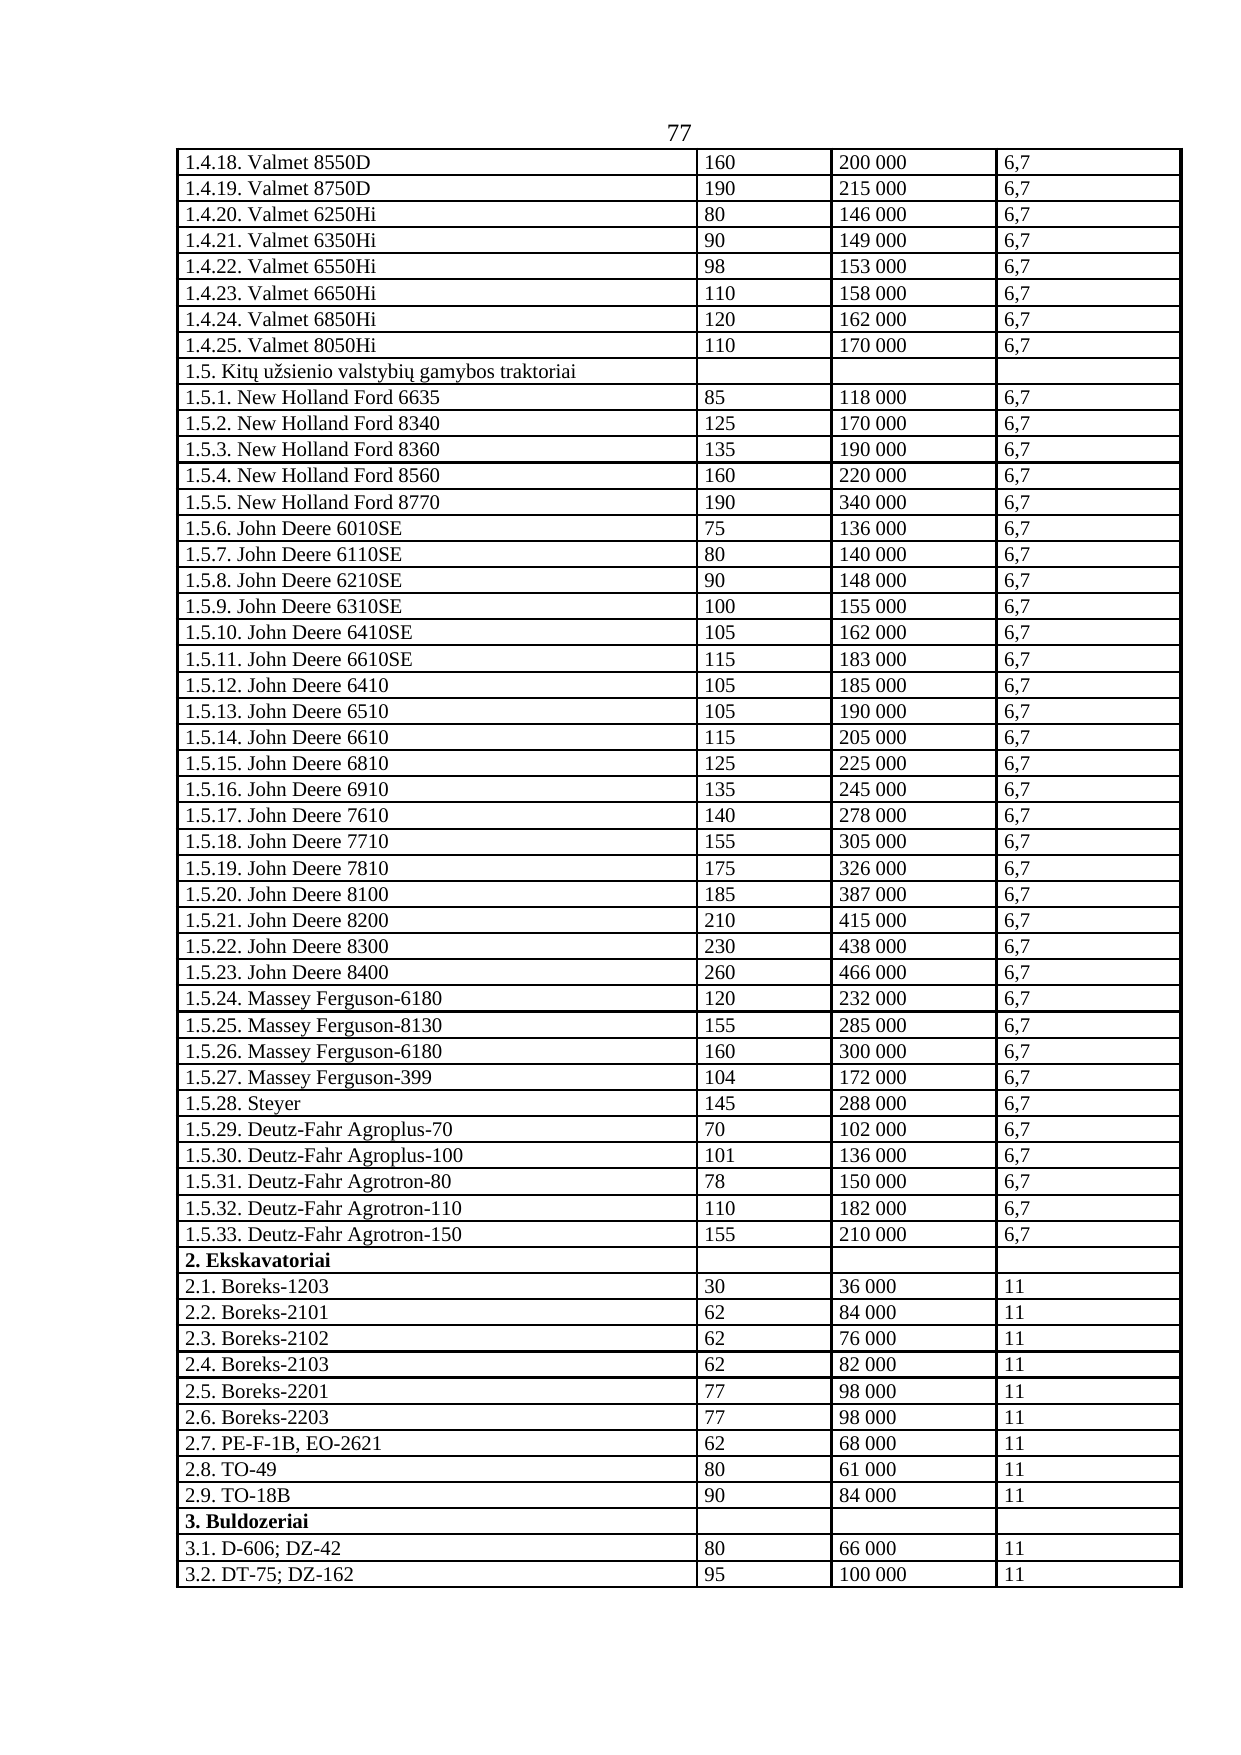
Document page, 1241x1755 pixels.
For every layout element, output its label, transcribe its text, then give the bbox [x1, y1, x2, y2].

table_cell 6,7 [998, 1196, 1179, 1219]
table_cell [998, 1248, 1179, 1272]
table_cell 1.5.17. John Deere 7610 [179, 803, 696, 827]
table_cell 6,7 [998, 202, 1179, 226]
table_cell 2.4. Boreks-2103 [179, 1353, 696, 1376]
table_cell 80 [698, 202, 830, 226]
table_cell 11 [998, 1483, 1179, 1507]
table_cell 77 [698, 1379, 830, 1403]
table_cell 6,7 [998, 751, 1179, 775]
table_cell 1.5.11. John Deere 6610SE [179, 646, 696, 671]
table_cell 1.5. Kitų užsienio valstybių gamybos traktoriai [179, 359, 696, 383]
table_cell 62 [698, 1300, 830, 1324]
table_cell 155 000 [833, 594, 995, 618]
table_cell 6,7 [998, 490, 1179, 514]
table_cell 6,7 [998, 437, 1179, 461]
table_cell 90 [698, 228, 830, 252]
table_cell 230 [698, 934, 830, 958]
table_cell 6,7 [998, 673, 1179, 697]
table_cell 149 000 [833, 228, 995, 252]
table_cell 11 [998, 1457, 1179, 1481]
table_cell 1.5.15. John Deere 6810 [179, 751, 696, 775]
table_cell 6,7 [998, 1117, 1179, 1141]
table_cell 2.6. Boreks-2203 [179, 1405, 696, 1429]
table_cell 6,7 [998, 516, 1179, 540]
table_cell 1.4.23. Valmet 6650Hi [179, 280, 696, 304]
table_cell 160 [698, 150, 830, 174]
table_cell 125 [698, 411, 830, 435]
table_cell 6,7 [998, 1169, 1179, 1193]
table_cell 1.5.1. New Holland Ford 6635 [179, 385, 696, 409]
table_cell 2.1. Boreks-1203 [179, 1274, 696, 1298]
table_cell 1.5.26. Massey Ferguson-6180 [179, 1039, 696, 1063]
table_cell 1.5.21. John Deere 8200 [179, 908, 696, 932]
table_cell 6,7 [998, 620, 1179, 644]
table_cell 183 000 [833, 646, 995, 671]
table_cell 6,7 [998, 699, 1179, 723]
table_cell 6,7 [998, 960, 1179, 984]
table_cell 105 [698, 699, 830, 723]
table_cell 6,7 [998, 254, 1179, 278]
table_cell 1.5.27. Massey Ferguson-399 [179, 1065, 696, 1089]
table_cell 6,7 [998, 646, 1179, 671]
table_cell [833, 359, 995, 383]
table_cell 305 000 [833, 830, 995, 853]
table_cell [833, 1509, 995, 1533]
table_cell 11 [998, 1431, 1179, 1455]
table_cell 6,7 [998, 542, 1179, 566]
table_cell 3. Buldozeriai [179, 1509, 696, 1533]
table_cell 2. Ekskavatoriai [179, 1248, 696, 1272]
table_cell 6,7 [998, 1091, 1179, 1115]
table_cell 1.4.22. Valmet 6550Hi [179, 254, 696, 278]
table_cell 2.8. TO-49 [179, 1457, 696, 1481]
table_cell 140 000 [833, 542, 995, 566]
table_cell 98 [698, 254, 830, 278]
table_cell 85 [698, 385, 830, 409]
table_cell 1.5.13. John Deere 6510 [179, 699, 696, 723]
table_cell 110 [698, 280, 830, 304]
table_cell 11 [998, 1405, 1179, 1429]
table_cell 285 000 [833, 1013, 995, 1037]
table_cell 136 000 [833, 1143, 995, 1167]
table_cell 115 [698, 725, 830, 749]
table_cell 140 [698, 803, 830, 827]
table_cell 100 000 [833, 1562, 995, 1586]
table_cell 1.5.3. New Holland Ford 8360 [179, 437, 696, 461]
table_cell 245 000 [833, 777, 995, 801]
table_cell 190 [698, 176, 830, 200]
table_cell 110 [698, 1196, 830, 1219]
table_cell 105 [698, 620, 830, 644]
table_cell 1.5.23. John Deere 8400 [179, 960, 696, 984]
table_cell 326 000 [833, 856, 995, 880]
table_cell [833, 1248, 995, 1272]
table_cell 1.5.12. John Deere 6410 [179, 673, 696, 697]
table_cell 11 [998, 1379, 1179, 1403]
table_cell 6,7 [998, 856, 1179, 880]
table_cell 1.5.18. John Deere 7710 [179, 830, 696, 853]
table_cell 170 000 [833, 411, 995, 435]
table_cell 6,7 [998, 1013, 1179, 1037]
table_cell 1.4.18. Valmet 8550D [179, 150, 696, 174]
table_cell 438 000 [833, 934, 995, 958]
table_cell 1.4.24. Valmet 6850Hi [179, 307, 696, 331]
table_cell 225 000 [833, 751, 995, 775]
table_cell 185 000 [833, 673, 995, 697]
table_cell 135 [698, 437, 830, 461]
table_cell 1.5.4. New Holland Ford 8560 [179, 464, 696, 487]
table_cell 1.5.16. John Deere 6910 [179, 777, 696, 801]
table_cell 11 [998, 1353, 1179, 1376]
table_cell 145 [698, 1091, 830, 1115]
table_cell 62 [698, 1326, 830, 1350]
table_cell 185 [698, 882, 830, 906]
table_cell 6,7 [998, 803, 1179, 827]
table_cell 6,7 [998, 568, 1179, 592]
table_cell 1.5.7. John Deere 6110SE [179, 542, 696, 566]
table_cell 6,7 [998, 1065, 1179, 1089]
table_cell 62 [698, 1353, 830, 1376]
table_cell 1.4.21. Valmet 6350Hi [179, 228, 696, 252]
table_cell 6,7 [998, 464, 1179, 487]
table_cell 115 [698, 646, 830, 671]
table_cell 210 [698, 908, 830, 932]
table_cell 6,7 [998, 882, 1179, 906]
table_cell 6,7 [998, 280, 1179, 304]
table_cell 2.7. PE-F-1B, EO-2621 [179, 1431, 696, 1455]
table_cell 105 [698, 673, 830, 697]
table_cell 90 [698, 1483, 830, 1507]
table_cell 135 [698, 777, 830, 801]
table_cell 11 [998, 1300, 1179, 1324]
table_cell 6,7 [998, 986, 1179, 1010]
table_cell 120 [698, 986, 830, 1010]
table_cell 6,7 [998, 1039, 1179, 1063]
table_cell 61 000 [833, 1457, 995, 1481]
table_cell 278 000 [833, 803, 995, 827]
table_cell [698, 1509, 830, 1533]
table_cell 125 [698, 751, 830, 775]
table_cell [698, 359, 830, 383]
table_cell 1.4.25. Valmet 8050Hi [179, 333, 696, 357]
table_cell 6,7 [998, 1222, 1179, 1246]
table_cell 3.1. D-606; DZ-42 [179, 1535, 696, 1559]
table_cell 340 000 [833, 490, 995, 514]
table_cell 2.2. Boreks-2101 [179, 1300, 696, 1324]
table_cell 153 000 [833, 254, 995, 278]
table_cell 215 000 [833, 176, 995, 200]
table_cell 2.9. TO-18B [179, 1483, 696, 1507]
table_cell 1.5.22. John Deere 8300 [179, 934, 696, 958]
table_cell [998, 1509, 1179, 1533]
table_cell 190 [698, 490, 830, 514]
table_cell 288 000 [833, 1091, 995, 1115]
table_cell 11 [998, 1562, 1179, 1586]
table_cell 6,7 [998, 385, 1179, 409]
table_cell 6,7 [998, 307, 1179, 331]
table_cell 1.5.28. Steyer [179, 1091, 696, 1115]
table_cell 1.5.6. John Deere 6010SE [179, 516, 696, 540]
table_cell 200 000 [833, 150, 995, 174]
table_cell 1.5.25. Massey Ferguson-8130 [179, 1013, 696, 1037]
table_cell 95 [698, 1562, 830, 1586]
table_cell 102 000 [833, 1117, 995, 1141]
table_cell 155 [698, 1013, 830, 1037]
table_cell 205 000 [833, 725, 995, 749]
table_cell 3.2. DT-75; DZ-162 [179, 1562, 696, 1586]
table_cell 1.5.33. Deutz-Fahr Agrotron-150 [179, 1222, 696, 1246]
table_cell 80 [698, 542, 830, 566]
table_cell 1.5.2. New Holland Ford 8340 [179, 411, 696, 435]
table_cell 1.5.29. Deutz-Fahr Agroplus-70 [179, 1117, 696, 1141]
table_cell 182 000 [833, 1196, 995, 1219]
table_cell 162 000 [833, 307, 995, 331]
table_cell 415 000 [833, 908, 995, 932]
table_cell 6,7 [998, 150, 1179, 174]
table_cell 172 000 [833, 1065, 995, 1089]
table_cell 11 [998, 1535, 1179, 1559]
table_cell 98 000 [833, 1379, 995, 1403]
table_cell 1.5.20. John Deere 8100 [179, 882, 696, 906]
table_cell 1.5.24. Massey Ferguson-6180 [179, 986, 696, 1010]
table_cell 170 000 [833, 333, 995, 357]
table_cell 466 000 [833, 960, 995, 984]
table_cell 232 000 [833, 986, 995, 1010]
table_cell 1.4.19. Valmet 8750D [179, 176, 696, 200]
table_cell 6,7 [998, 777, 1179, 801]
table_cell 78 [698, 1169, 830, 1193]
table_cell 104 [698, 1065, 830, 1089]
table_cell 36 000 [833, 1274, 995, 1298]
table_cell 77 [698, 1405, 830, 1429]
table_cell 6,7 [998, 411, 1179, 435]
table_cell 90 [698, 568, 830, 592]
table_cell 1.5.5. New Holland Ford 8770 [179, 490, 696, 514]
table_cell 100 [698, 594, 830, 618]
table_cell 84 000 [833, 1483, 995, 1507]
table_cell 11 [998, 1326, 1179, 1350]
table_cell 1.5.19. John Deere 7810 [179, 856, 696, 880]
table_cell 1.5.31. Deutz-Fahr Agrotron-80 [179, 1169, 696, 1193]
table_cell 76 000 [833, 1326, 995, 1350]
table_cell [998, 359, 1179, 383]
table_cell 6,7 [998, 333, 1179, 357]
table_cell 6,7 [998, 228, 1179, 252]
table_cell 6,7 [998, 934, 1179, 958]
table_cell 150 000 [833, 1169, 995, 1193]
table_cell 6,7 [998, 1143, 1179, 1167]
table_cell 1.4.20. Valmet 6250Hi [179, 202, 696, 226]
table_cell 6,7 [998, 176, 1179, 200]
table_cell 80 [698, 1535, 830, 1559]
table_cell 1.5.9. John Deere 6310SE [179, 594, 696, 618]
table_cell 300 000 [833, 1039, 995, 1063]
table_cell 190 000 [833, 699, 995, 723]
table_cell 6,7 [998, 908, 1179, 932]
table_cell 68 000 [833, 1431, 995, 1455]
table_cell 1.5.30. Deutz-Fahr Agroplus-100 [179, 1143, 696, 1167]
table_cell 136 000 [833, 516, 995, 540]
table_cell 160 [698, 1039, 830, 1063]
table_cell 146 000 [833, 202, 995, 226]
table_cell 1.5.32. Deutz-Fahr Agrotron-110 [179, 1196, 696, 1219]
table_cell 148 000 [833, 568, 995, 592]
table_cell 260 [698, 960, 830, 984]
table_cell 82 000 [833, 1353, 995, 1376]
table_cell 1.5.10. John Deere 6410SE [179, 620, 696, 644]
table_cell 98 000 [833, 1405, 995, 1429]
table_cell 190 000 [833, 437, 995, 461]
table_cell 62 [698, 1431, 830, 1455]
table_cell 70 [698, 1117, 830, 1141]
table_cell 6,7 [998, 594, 1179, 618]
table_cell 6,7 [998, 725, 1179, 749]
table_cell 110 [698, 333, 830, 357]
table_cell 1.5.14. John Deere 6610 [179, 725, 696, 749]
table_cell 158 000 [833, 280, 995, 304]
table_cell 1.5.8. John Deere 6210SE [179, 568, 696, 592]
table_cell 101 [698, 1143, 830, 1167]
table_cell 84 000 [833, 1300, 995, 1324]
table_cell 155 [698, 1222, 830, 1246]
table_cell 75 [698, 516, 830, 540]
table_cell 80 [698, 1457, 830, 1481]
table_cell 118 000 [833, 385, 995, 409]
table_cell 220 000 [833, 464, 995, 487]
table_cell 155 [698, 830, 830, 853]
table_cell 11 [998, 1274, 1179, 1298]
table_cell 2.3. Boreks-2102 [179, 1326, 696, 1350]
table_cell 30 [698, 1274, 830, 1298]
table_cell 160 [698, 464, 830, 487]
table_cell 175 [698, 856, 830, 880]
table_cell 387 000 [833, 882, 995, 906]
table_cell 210 000 [833, 1222, 995, 1246]
table_cell 66 000 [833, 1535, 995, 1559]
table_cell 2.5. Boreks-2201 [179, 1379, 696, 1403]
table_cell 120 [698, 307, 830, 331]
table_cell 6,7 [998, 830, 1179, 853]
table_cell [698, 1248, 830, 1272]
table_cell 162 000 [833, 620, 995, 644]
